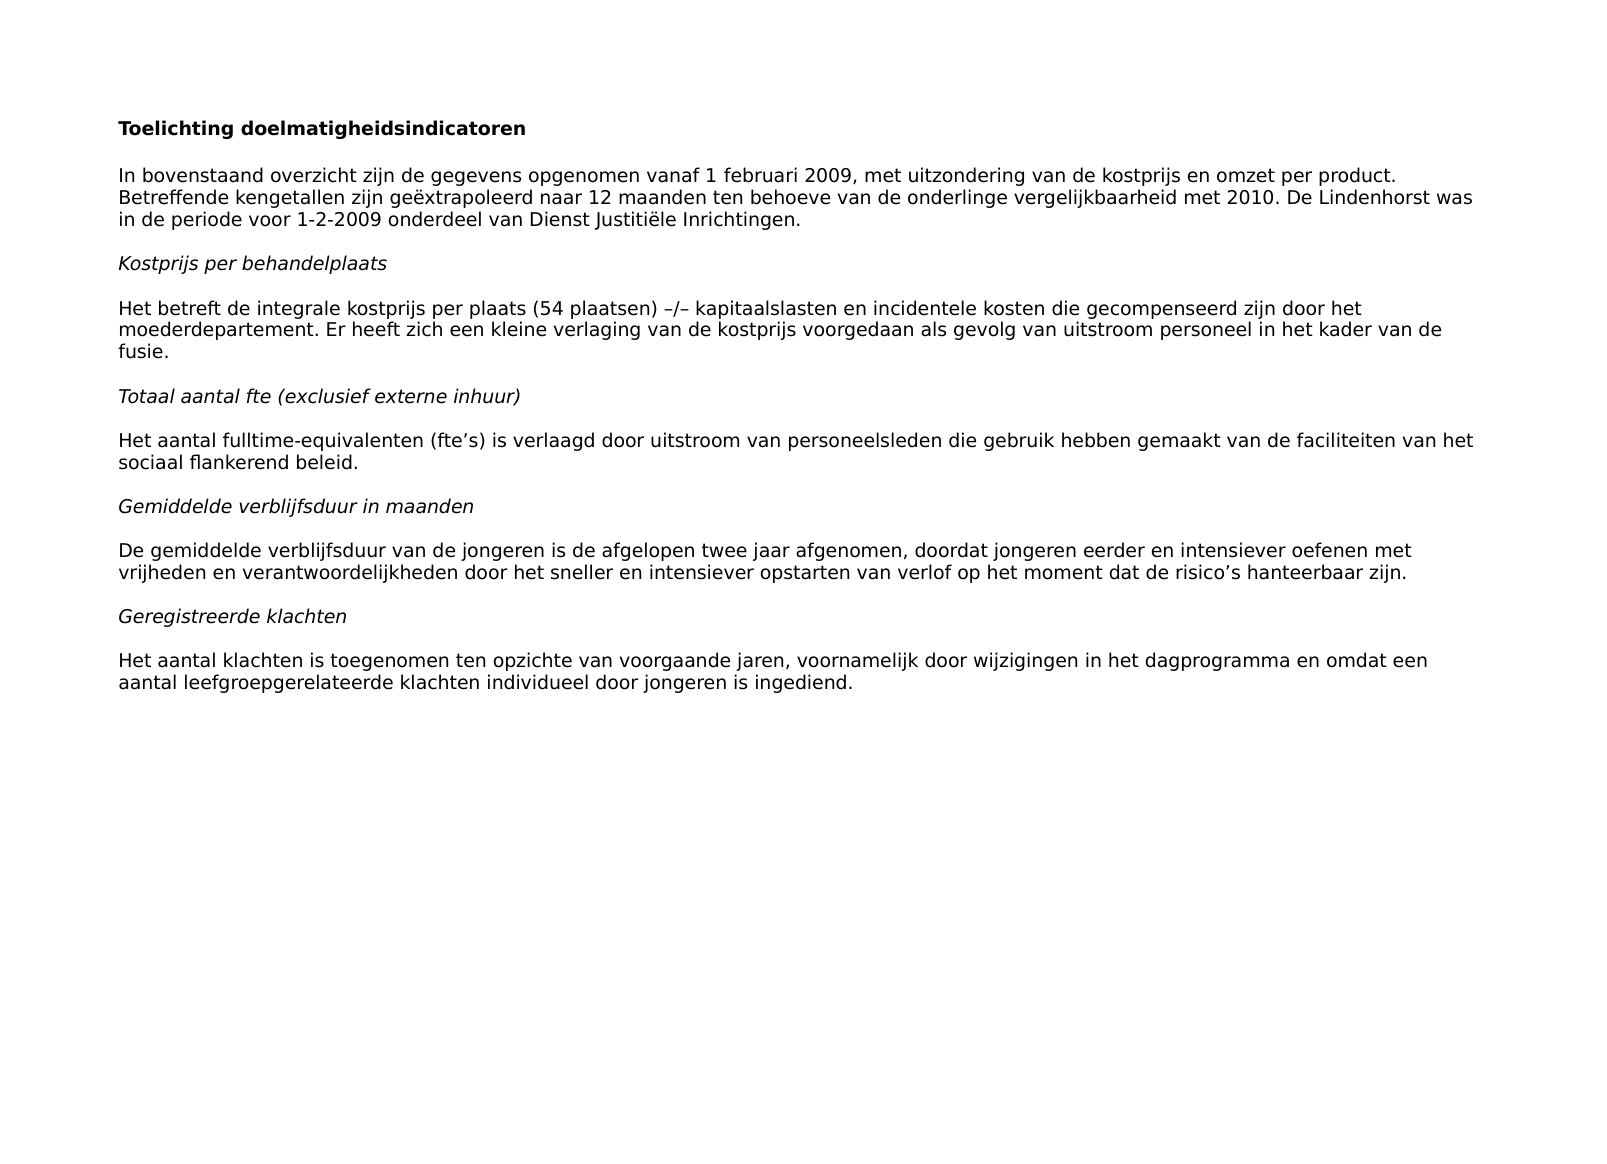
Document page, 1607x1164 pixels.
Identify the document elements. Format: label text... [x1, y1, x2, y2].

text Het aantal fulltime-equivalenten (fte’s) is verlaagd door uitstroom van personeelsleden die gebruik hebben gemaakt van de faciliteiten van het sociaal flankerend beleid. [118, 430, 1488, 474]
text De gemiddelde verblijfsduur van de jongeren is de afgelopen twee jaar afgenomen, doordat jongeren eerder en intensiever oefenen met vrijheden en verantwoordelijkheden door het sneller en intensiever opstarten van verlof op het moment dat de risico’s hanteerbaar zijn. [118, 540, 1488, 584]
subtitle Totaal aantal fte (exclusief externe inhuur) [118, 386, 1488, 407]
text In bovenstaand overzicht zijn de gegevens opgenomen vanaf 1 februari 2009, met uitzondering van de kostprijs en omzet per product. Betreffende kengetallen zijn geëxtrapoleerd naar 12 maanden ten behoeve van de onderlinge vergelijkbaarheid met 2010. De Lindenhorst was in de periode voor 1-2-2009 onderdeel van Dienst Justitiële Inrichtingen. [118, 165, 1488, 231]
subtitle Toelichting doelmatigheidsindicatoren [118, 118, 1488, 140]
subtitle Kostprijs per behandelplaats [118, 253, 1488, 275]
subtitle Gemiddelde verblijfsduur in maanden [118, 496, 1488, 518]
text Het betreft de integrale kostprijs per plaats (54 plaatsen) –/– kapitaalslasten en incidentele kosten die gecompenseerd zijn door het moederdepartement. Er heeft zich een kleine verlaging van de kostprijs voorgedaan als gevolg van uitstroom personeel in het kader van de fusie. [118, 297, 1488, 363]
text Het aantal klachten is toegenomen ten opzichte van voorgaande jaren, voornamelijk door wijzigingen in het dagprogramma en omdat een aantal leefgroepgerelateerde klachten individueel door jongeren is ingediend. [118, 650, 1488, 694]
subtitle Geregistreerde klachten [118, 606, 1488, 628]
